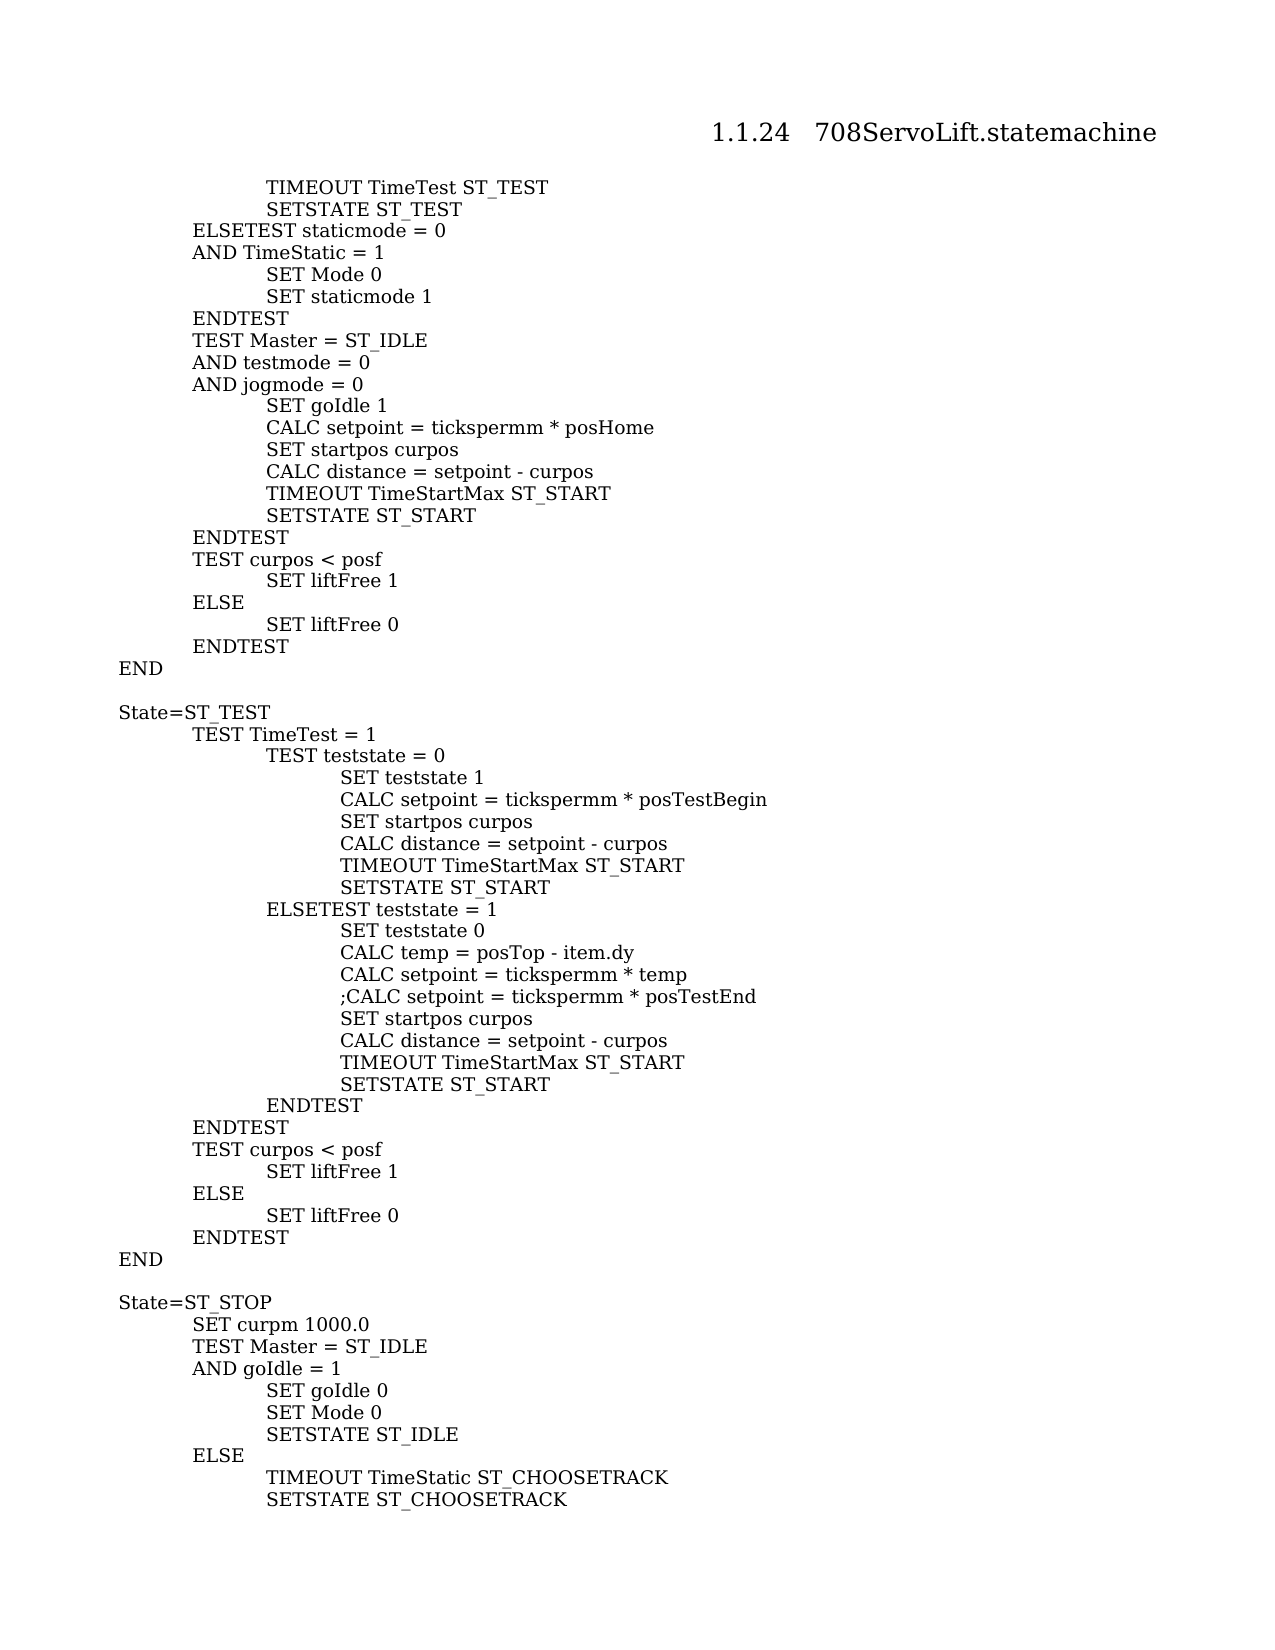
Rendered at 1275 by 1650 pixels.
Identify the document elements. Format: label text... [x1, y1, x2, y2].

text TEST Master = ST_IDLE [118, 330, 1157, 352]
text TIMEOUT TimeStartMax ST_START [118, 483, 1157, 505]
text SETSTATE ST_START [118, 877, 1157, 899]
text TIMEOUT TimeStatic ST_CHOOSETRACK [118, 1467, 1157, 1489]
text TEST curpos < posf [118, 1139, 1157, 1161]
text SETSTATE ST_TEST [118, 199, 1157, 221]
text SET startpos curpos [118, 811, 1157, 833]
text END [118, 658, 1157, 680]
text ENDTEST [118, 1096, 1157, 1117]
text SET Mode 0 [118, 264, 1157, 286]
text SET startpos curpos [118, 1008, 1157, 1030]
text AND goIdle = 1 [118, 1358, 1157, 1380]
text SET goIdle 1 [118, 396, 1157, 417]
text ENDTEST [118, 636, 1157, 658]
text CALC distance = setpoint - curpos [118, 833, 1157, 855]
text ENDTEST [118, 1227, 1157, 1249]
text TEST TimeTest = 1 [118, 724, 1157, 746]
text State=ST_TEST [118, 702, 1157, 724]
text SET startpos curpos [118, 439, 1157, 461]
text CALC setpoint = tickspermm * posHome [118, 417, 1157, 439]
text SET liftFree 1 [118, 571, 1157, 592]
text AND testmode = 0 [118, 352, 1157, 374]
text SETSTATE ST_IDLE [118, 1424, 1157, 1446]
text SET liftFree 0 [118, 1205, 1157, 1227]
text ;CALC setpoint = tickspermm * posTestEnd [118, 986, 1157, 1008]
text ELSE [118, 592, 1157, 614]
text SET staticmode 1 [118, 286, 1157, 308]
text AND TimeStatic = 1 [118, 242, 1157, 264]
text State=ST_STOP [118, 1292, 1157, 1314]
text CALC setpoint = tickspermm * posTestBegin [118, 789, 1157, 811]
text TEST teststate = 0 [118, 746, 1157, 767]
text SET goIdle 0 [118, 1380, 1157, 1402]
text ELSETEST teststate = 1 [118, 899, 1157, 921]
text SETSTATE ST_CHOOSETRACK [118, 1489, 1157, 1511]
text CALC temp = posTop - item.dy [118, 942, 1157, 964]
text ENDTEST [118, 527, 1157, 549]
text CALC distance = setpoint - curpos [118, 1030, 1157, 1052]
text AND jogmode = 0 [118, 374, 1157, 396]
text ELSETEST staticmode = 0 [118, 221, 1157, 242]
text ENDTEST [118, 1117, 1157, 1139]
text END [118, 1249, 1157, 1271]
text SET liftFree 1 [118, 1161, 1157, 1183]
text TEST Master = ST_IDLE [118, 1336, 1157, 1358]
text SET teststate 1 [118, 767, 1157, 789]
text SET liftFree 0 [118, 614, 1157, 636]
text ELSE [118, 1446, 1157, 1467]
text SETSTATE ST_START [118, 1074, 1157, 1096]
text ENDTEST [118, 308, 1157, 330]
text SET curpm 1000.0 [118, 1314, 1157, 1336]
text TIMEOUT TimeStartMax ST_START [118, 1052, 1157, 1074]
text SETSTATE ST_START [118, 505, 1157, 527]
text ELSE [118, 1183, 1157, 1205]
text CALC distance = setpoint - curpos [118, 461, 1157, 483]
text TEST curpos < posf [118, 549, 1157, 571]
text SET teststate 0 [118, 921, 1157, 942]
text CALC setpoint = tickspermm * temp [118, 964, 1157, 986]
text SET Mode 0 [118, 1402, 1157, 1424]
text TIMEOUT TimeTest ST_TEST [118, 177, 1157, 199]
text TIMEOUT TimeStartMax ST_START [118, 855, 1157, 877]
